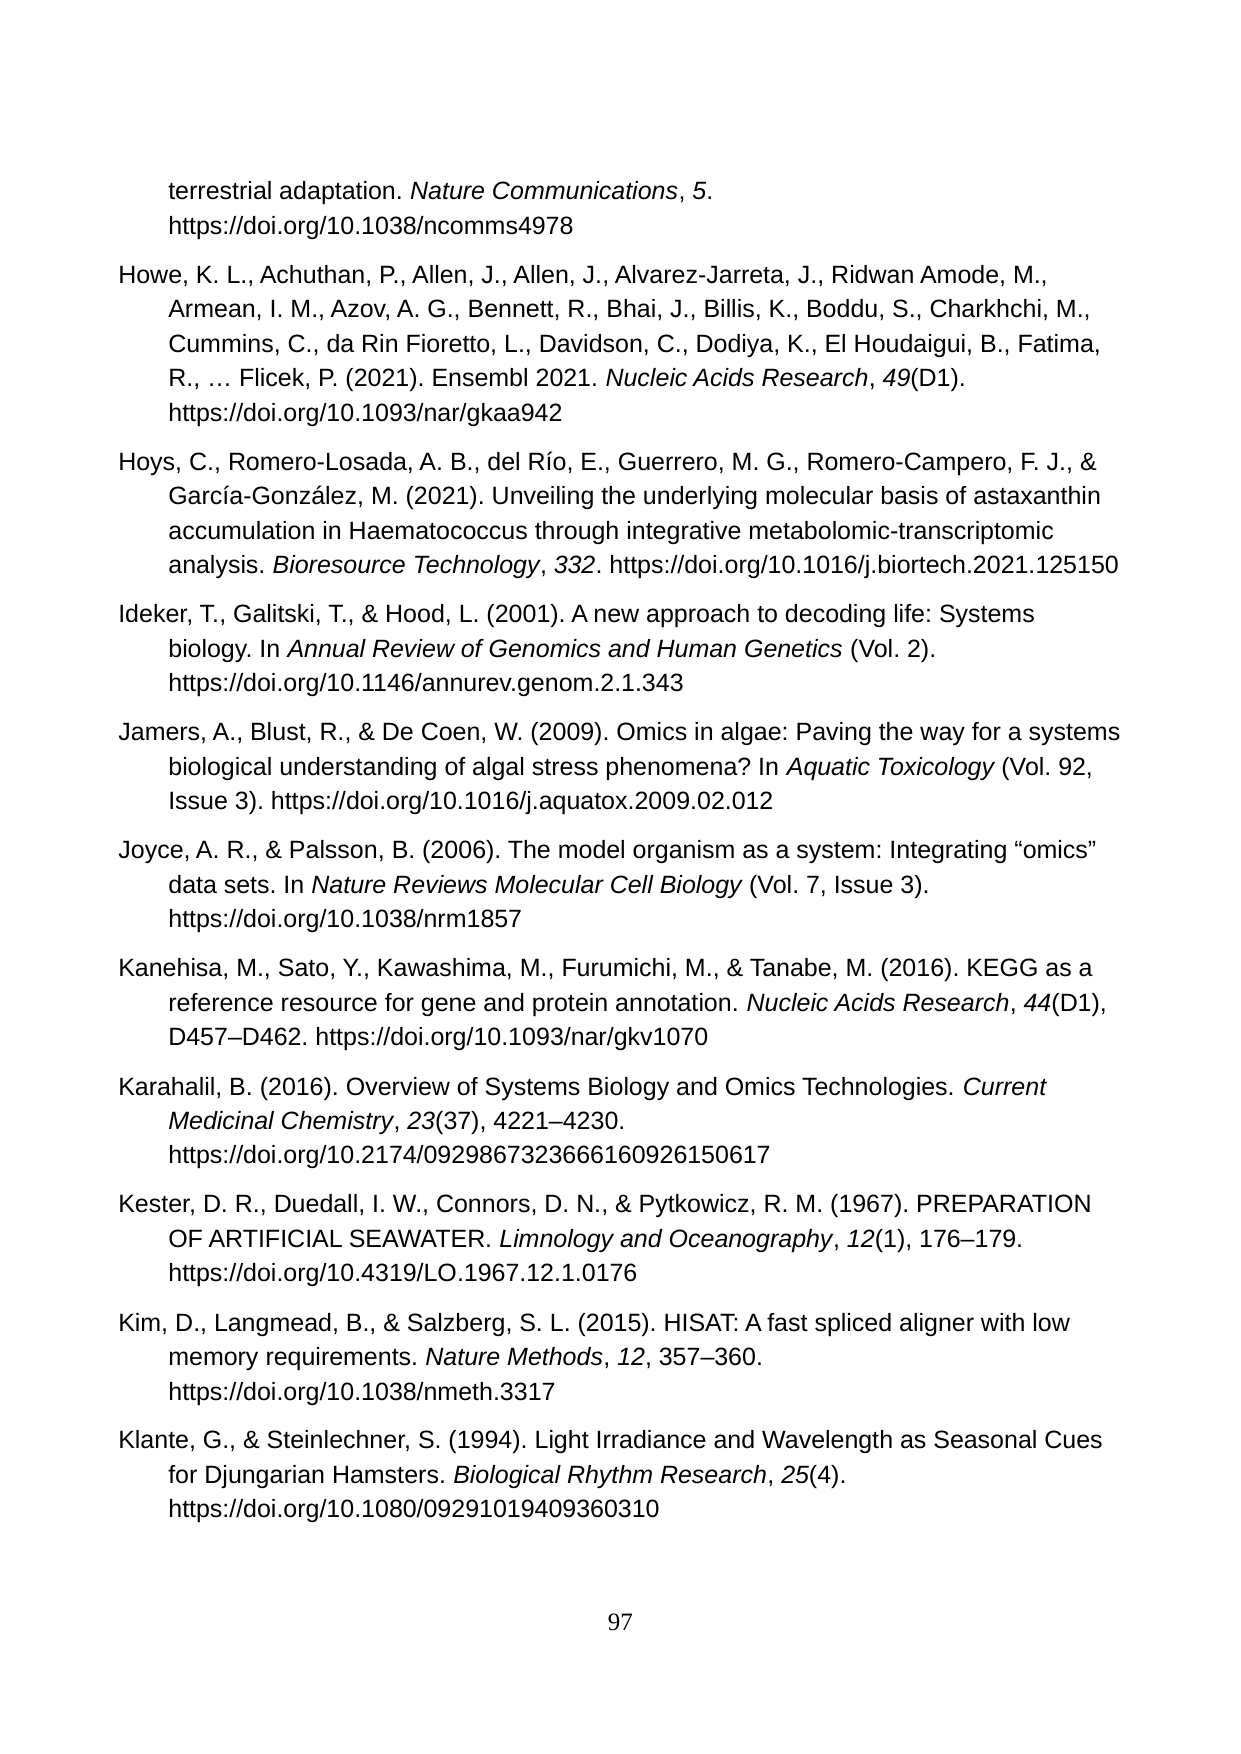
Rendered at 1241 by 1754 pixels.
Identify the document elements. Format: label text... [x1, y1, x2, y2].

text terrestrial adaptation. Nature Communications, 5. https://doi.org/10.1038/ncomms4978 [118, 176, 1122, 239]
text Howe, K. L., Achuthan, P., Allen, J., Allen, J., Alvarez-Jarreta, J., Ridwan Amode, M., Armean, I. M., Azov, A. G., Bennett, R., Bhai, J., Billis, K., Boddu, S., Charkhchi, M., Cummins, C., da Rin Fioretto, L., Davidson, C., Dodiya, K., El Houdaigui, B., Fatima, R., … Flicek, P. (2021). Ensembl 2021. Nucleic Acids Research, 49(D1). https://doi.org/10.1093/nar/gkaa942 [118, 260, 1122, 427]
text Hoys, C., Romero-Losada, A. B., del Río, E., Guerrero, M. G., Romero-Campero, F. J., & García-González, M. (2021). Unveiling the underlying molecular basis of astaxanthin accumulation in Haematococcus through integrative metabolomic-transcriptomic analysis. Bioresource Technology, 332. https://doi.org/10.1016/j.biortech.2021.125150 [118, 447, 1122, 579]
text Jamers, A., Blust, R., & De Coen, W. (2009). Omics in algae: Paving the way for a systems biological understanding of algal stress phenomena? In Aquatic Toxicology (Vol. 92, Issue 3). https://doi.org/10.1016/j.aquatox.2009.02.012 [118, 717, 1122, 815]
text Kanehisa, M., Sato, Y., Kawashima, M., Furumichi, M., & Tanabe, M. (2016). KEGG as a reference resource for gene and protein annotation. Nucleic Acids Research, 44(D1), D457–D462. https://doi.org/10.1093/nar/gkv1070 [118, 953, 1122, 1051]
text Kester, D. R., Duedall, I. W., Connors, D. N., & Pytkowicz, R. M. (1967). PREPARATION OF ARTIFICIAL SEAWATER. Limnology and Oceanography, 12(1), 176–179. https://doi.org/10.4319/LO.1967.12.1.0176 [118, 1189, 1122, 1287]
text Joyce, A. R., & Palsson, B. (2006). The model organism as a system: Integrating “omics” data sets. In Nature Reviews Molecular Cell Biology (Vol. 7, Issue 3). https://doi.org/10.1038/nrm1857 [118, 835, 1122, 933]
text Kim, D., Langmead, B., & Salzberg, S. L. (2015). HISAT: A fast spliced aligner with low memory requirements. Nature Methods, 12, 357–360. https://doi.org/10.1038/nmeth.3317 [118, 1307, 1122, 1405]
text Ideker, T., Galitski, T., & Hood, L. (2001). A new approach to decoding life: Systems biology. In Annual Review of Genomics and Human Genetics (Vol. 2). https://doi.org/10.1146/annurev.genom.2.1.343 [118, 599, 1122, 697]
text Karahalil, B. (2016). Overview of Systems Biology and Omics Technologies. Current Medicinal Chemistry, 23(37), 4221–4230. https://doi.org/10.2174/0929867323666160926150617 [118, 1071, 1122, 1169]
text Klante, G., & Steinlechner, S. (1994). Light Irradiance and Wavelength as Seasonal Cues for Djungarian Hamsters. Biological Rhythm Research, 25(4). https://doi.org/10.1080/09291019409360310 [118, 1426, 1122, 1523]
